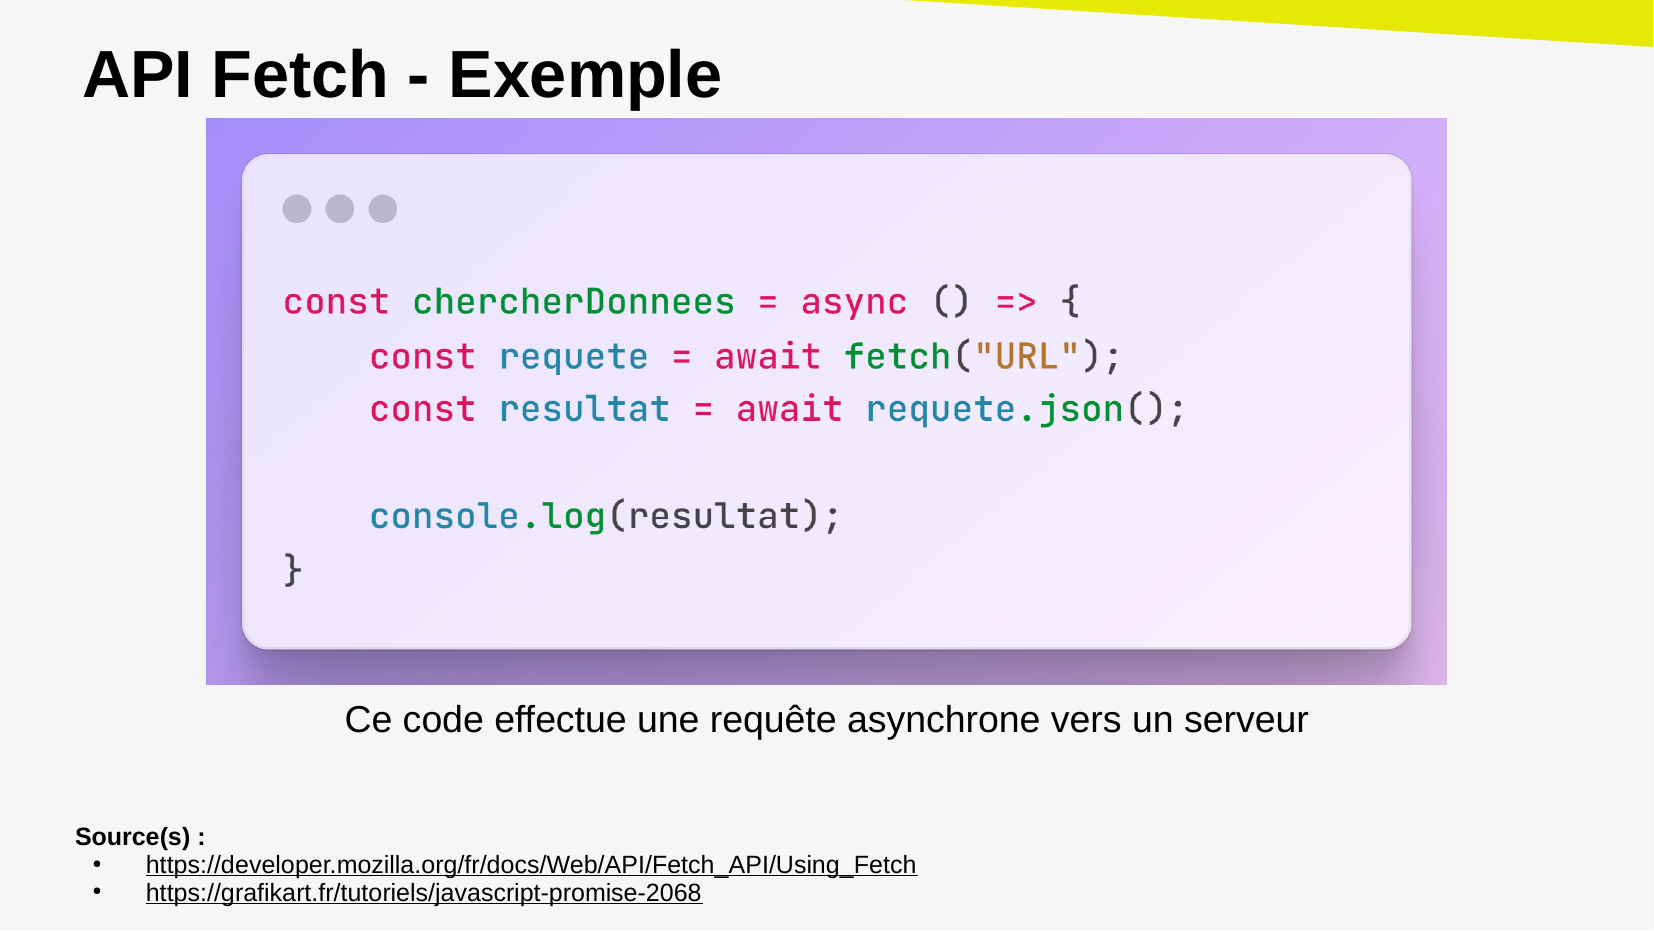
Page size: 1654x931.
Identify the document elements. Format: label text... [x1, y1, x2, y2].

text_box Ce code effectue une requête asynchrone vers un serveur [316, 690, 1337, 805]
picture [206, 118, 1447, 686]
title API Fetch - Exemple [82, 37, 1571, 114]
text_box Source(s) : https://developer.mozilla.org/fr/docs/Web/API/Fetch_API/Using_Fetch https://grafikart.fr/tutoriels/javascript-promise-2068 [60, 815, 1546, 929]
text_box [904, 0, 1654, 48]
